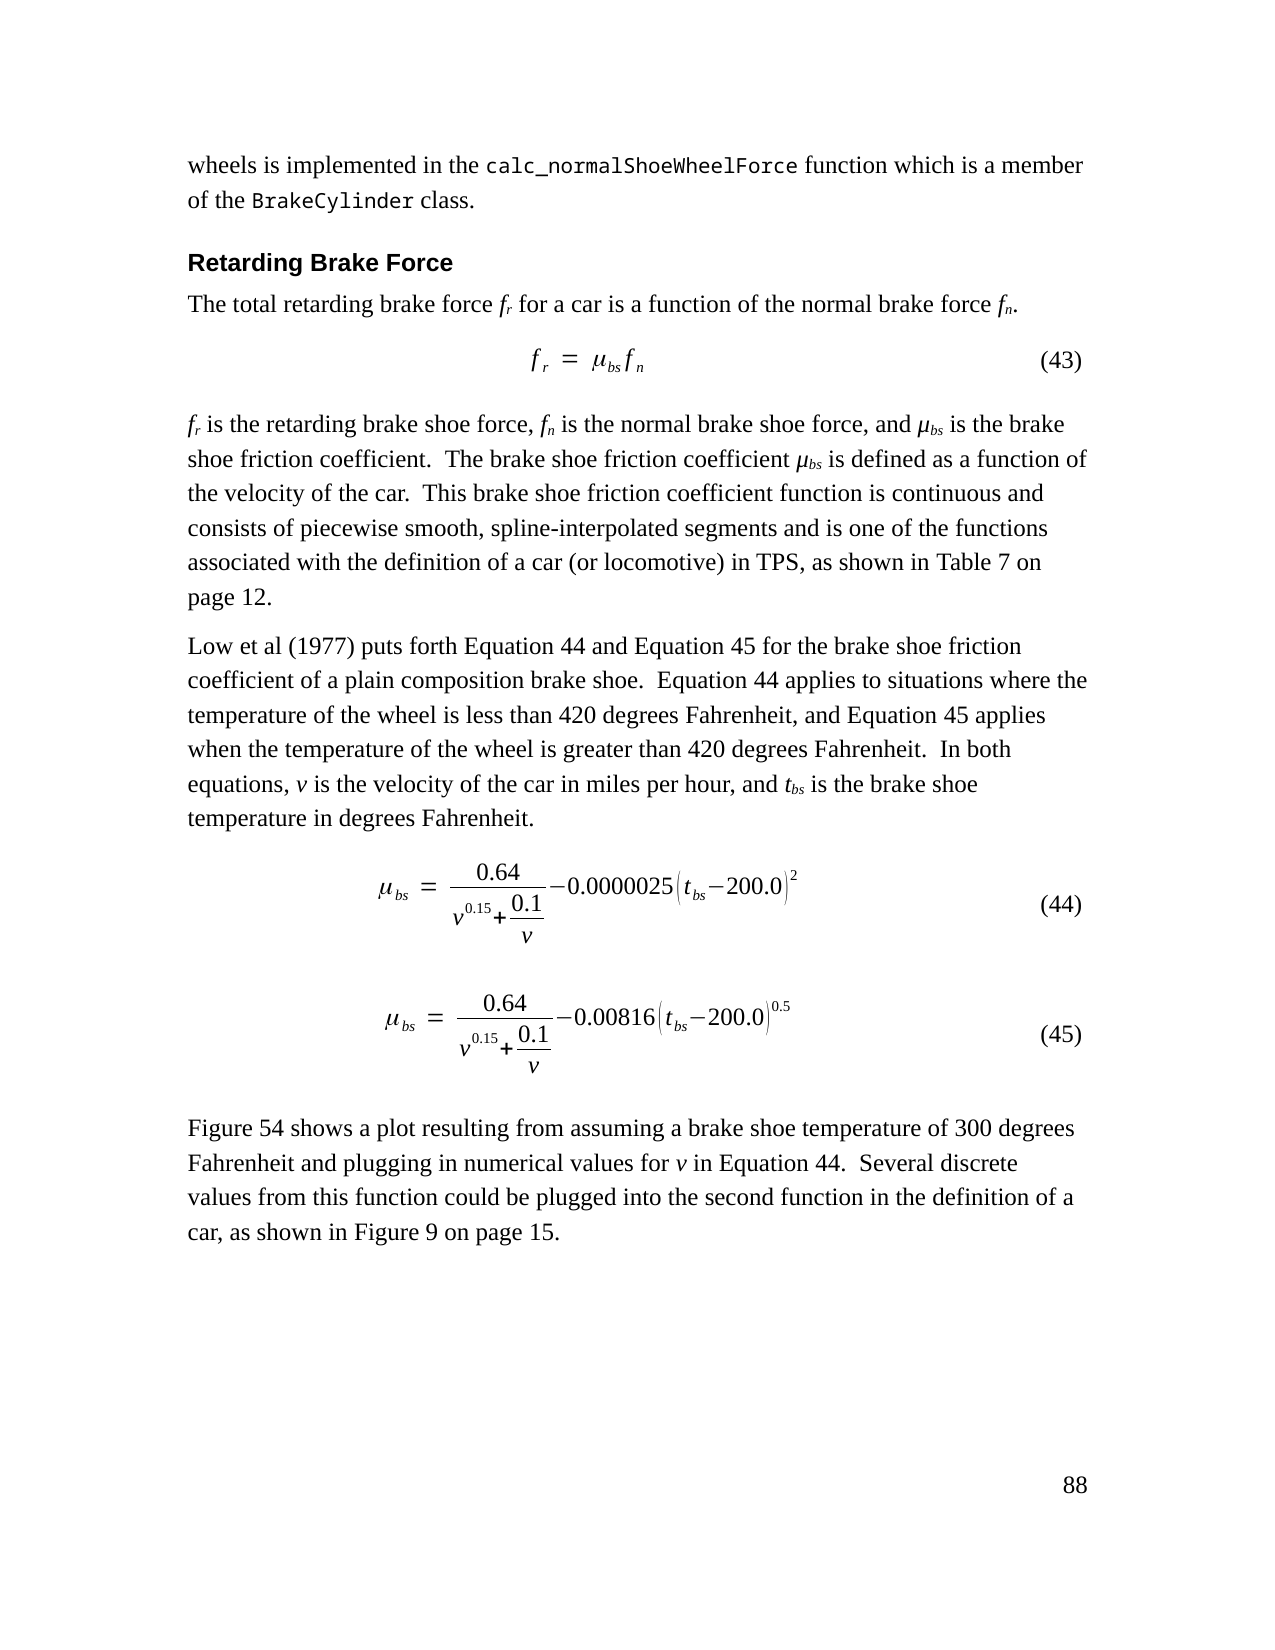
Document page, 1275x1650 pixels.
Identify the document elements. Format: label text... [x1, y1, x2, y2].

text Low et al (1977) puts forth Equation 44 and Equation 45 for the brake shoe friction coefficient of a plain composition brake shoe. Equation 44 applies to situations where the temperature of the wheel is less than 420 degrees Fahrenheit, and Equation 45 applies when the temperature of the wheel is greater than 420 degrees Fahrenheit. In both equations, v is the velocity of the car in miles per hour, and tbs is the brake shoe temperature in degrees Fahrenheit. [187, 631, 1087, 832]
subtitle Retarding Brake Force [187, 248, 1087, 276]
text fr is the retarding brake shoe force, fn is the normal brake shoe force, and μbs is the brake shoe friction coefficient. The brake shoe friction coefficient μbs is defined as a function of the velocity of the car. This brake shoe friction coefficient function is continuous and consists of piecewise smooth, spline-interpolated segments and is one of the functions associated with the definition of a car (or locomotive) in TPS, as shown in Table 7 on page 12. [187, 409, 1087, 611]
table_header [188, 852, 987, 954]
table_header [188, 338, 987, 381]
text wheels is implemented in the calc_normalShoeWheelForce function which is a member of the BrakeCylinder class. [187, 150, 1087, 215]
text The total retarding brake force fr for a car is a function of the normal brake force fn. [187, 289, 1087, 317]
table_header (44) [988, 852, 1087, 954]
table_header (43) [988, 338, 1087, 381]
table_header [188, 983, 987, 1085]
table_header (45) [988, 983, 1087, 1085]
text Figure 54 shows a plot resulting from assuming a brake shoe temperature of 300 degrees Fahrenheit and plugging in numerical values for v in Equation 44. Several discrete values from this function could be plugged into the second function in the definition of a car, as shown in Figure 9 on page 15. [187, 1113, 1087, 1246]
